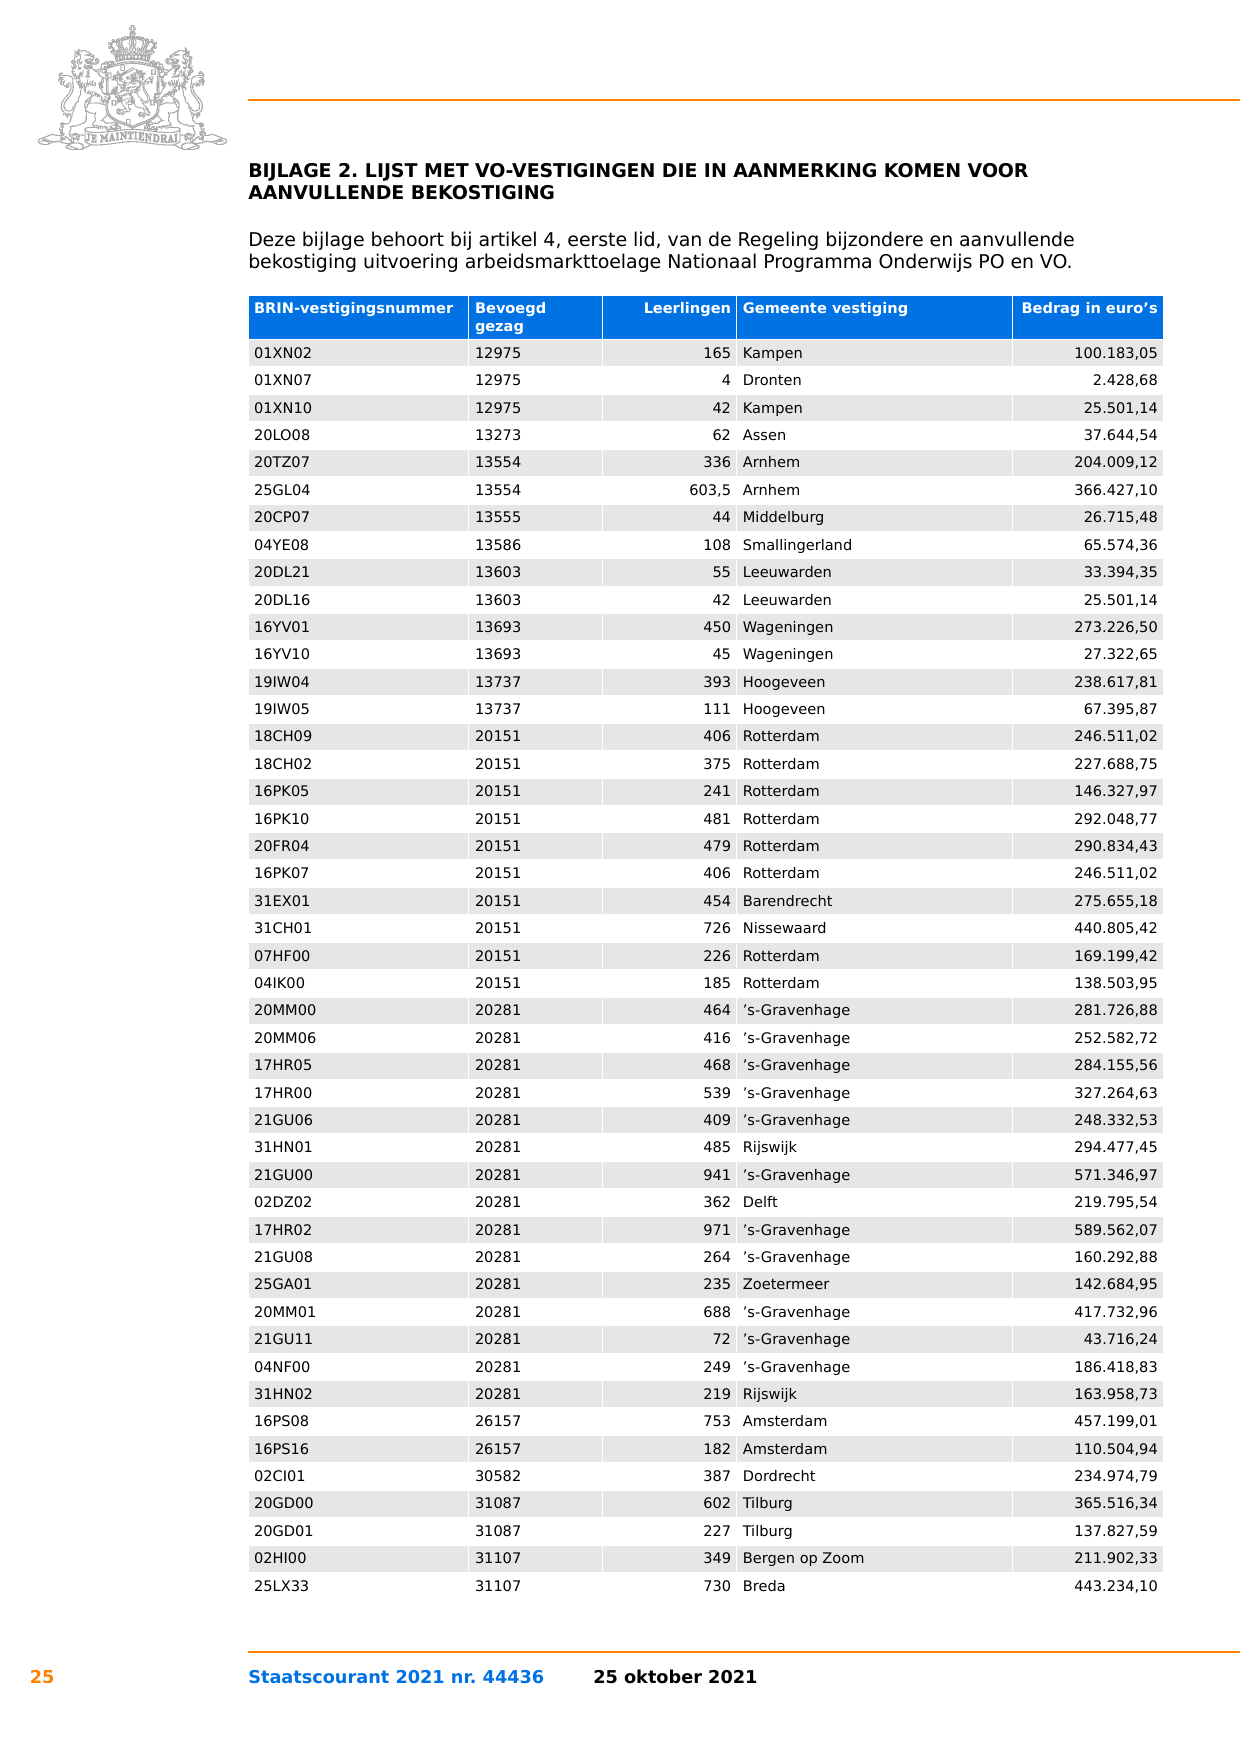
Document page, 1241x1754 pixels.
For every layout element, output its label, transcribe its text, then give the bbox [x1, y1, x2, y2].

table_cell Wageningen [737, 614, 1012, 640]
table_cell 27.322,65 [1013, 641, 1163, 668]
table_cell 753 [603, 1409, 736, 1435]
table_cell 13737 [469, 669, 602, 695]
table_cell 137.827,59 [1013, 1518, 1163, 1544]
table_cell Zoetermeer [737, 1272, 1012, 1298]
table_cell 454 [603, 888, 736, 914]
table_cell Nissewaard [737, 915, 1012, 942]
table_cell Kampen [737, 340, 1012, 366]
table_cell 440.805,42 [1013, 915, 1163, 942]
table_cell 20TZ07 [249, 450, 468, 476]
table_cell ’s-Gravenhage [737, 1080, 1012, 1106]
table_cell 44 [603, 505, 736, 531]
table_cell 07HF00 [249, 943, 468, 969]
table_cell 204.009,12 [1013, 450, 1163, 476]
table_cell 16PS16 [249, 1436, 468, 1462]
table_cell 20281 [469, 1025, 602, 1051]
table_cell 726 [603, 915, 736, 942]
table_cell 160.292,88 [1013, 1244, 1163, 1271]
table_cell 31107 [469, 1573, 602, 1599]
table_cell 284.155,56 [1013, 1053, 1163, 1079]
table_cell 20MM06 [249, 1025, 468, 1051]
table_cell 13737 [469, 696, 602, 723]
table_cell 485 [603, 1135, 736, 1161]
table_cell 294.477,45 [1013, 1135, 1163, 1161]
table_cell 67.395,87 [1013, 696, 1163, 723]
table_cell 25GA01 [249, 1272, 468, 1298]
table_cell 12975 [469, 340, 602, 366]
table_cell 146.327,97 [1013, 779, 1163, 805]
table_cell Barendrecht [737, 888, 1012, 914]
table_cell 31HN01 [249, 1135, 468, 1161]
table_cell Middelburg [737, 505, 1012, 531]
table_cell 17HR02 [249, 1217, 468, 1243]
table_cell Dordrecht [737, 1463, 1012, 1490]
table_cell Assen [737, 422, 1012, 449]
table_cell Leeuwarden [737, 587, 1012, 613]
table_cell ’s-Gravenhage [737, 1217, 1012, 1243]
table_cell 19IW05 [249, 696, 468, 723]
table_cell 362 [603, 1189, 736, 1216]
table_cell 20281 [469, 1272, 602, 1298]
table_cell 248.332,53 [1013, 1107, 1163, 1133]
table_cell 42 [603, 587, 736, 613]
table_cell 30582 [469, 1463, 602, 1490]
table_cell 21GU11 [249, 1326, 468, 1353]
table_cell 393 [603, 669, 736, 695]
table_cell 349 [603, 1546, 736, 1572]
table_cell 55 [603, 559, 736, 586]
table_cell 603,5 [603, 477, 736, 503]
table_cell Leeuwarden [737, 559, 1012, 586]
table_cell 13693 [469, 641, 602, 668]
table_cell Hoogeveen [737, 696, 1012, 723]
table_cell 406 [603, 724, 736, 750]
table_cell Tilburg [737, 1518, 1012, 1544]
table_cell 26.715,48 [1013, 505, 1163, 531]
table_cell 20151 [469, 915, 602, 942]
table_cell 16YV01 [249, 614, 468, 640]
table_header Bedrag in euro’s [1013, 296, 1163, 339]
table_cell Kampen [737, 395, 1012, 421]
table_cell 31EX01 [249, 888, 468, 914]
subtitle BIJLAGE 2. LIJST MET VO-VESTIGINGEN DIE IN AANMERKING KOMEN VOOR AANVULLENDE BEKOSTIGING [248, 160, 1163, 204]
table_cell 327.264,63 [1013, 1080, 1163, 1106]
table_cell 249 [603, 1354, 736, 1380]
table_cell 12975 [469, 368, 602, 394]
table_cell 443.234,10 [1013, 1573, 1163, 1599]
table_cell 04IK00 [249, 970, 468, 997]
table_cell 468 [603, 1053, 736, 1079]
table_cell 12975 [469, 395, 602, 421]
table_cell 20GD01 [249, 1518, 468, 1544]
table_cell 219.795,54 [1013, 1189, 1163, 1216]
table_cell Amsterdam [737, 1436, 1012, 1462]
table_cell 110.504,94 [1013, 1436, 1163, 1462]
table_cell 252.582,72 [1013, 1025, 1163, 1051]
table_cell 13693 [469, 614, 602, 640]
table_cell 219 [603, 1381, 736, 1407]
table_cell 163.958,73 [1013, 1381, 1163, 1407]
table_cell 16PK05 [249, 779, 468, 805]
table_cell 450 [603, 614, 736, 640]
table_cell 20151 [469, 779, 602, 805]
table_cell 336 [603, 450, 736, 476]
table_cell 108 [603, 532, 736, 558]
table_cell 20281 [469, 1326, 602, 1353]
table_cell 31CH01 [249, 915, 468, 942]
table_cell 25.501,14 [1013, 587, 1163, 613]
table_cell 21GU00 [249, 1162, 468, 1188]
table_cell 13554 [469, 450, 602, 476]
table_cell 539 [603, 1080, 736, 1106]
table_cell 25LX33 [249, 1573, 468, 1599]
table_cell 290.834,43 [1013, 833, 1163, 859]
table_cell 417.732,96 [1013, 1299, 1163, 1325]
table_cell 234.974,79 [1013, 1463, 1163, 1490]
table_cell 235 [603, 1272, 736, 1298]
table_cell Rijswijk [737, 1381, 1012, 1407]
table_cell 33.394,35 [1013, 559, 1163, 586]
table_cell 20MM00 [249, 998, 468, 1024]
table_cell Rotterdam [737, 779, 1012, 805]
table_cell 01XN10 [249, 395, 468, 421]
table_cell 02CI01 [249, 1463, 468, 1490]
table_cell 602 [603, 1491, 736, 1517]
table_cell 20151 [469, 943, 602, 969]
table_cell 31HN02 [249, 1381, 468, 1407]
table_cell 04NF00 [249, 1354, 468, 1380]
table_cell 20281 [469, 1244, 602, 1271]
table_cell 43.716,24 [1013, 1326, 1163, 1353]
table_cell 457.199,01 [1013, 1409, 1163, 1435]
table_cell 13554 [469, 477, 602, 503]
table_cell Delft [737, 1189, 1012, 1216]
table_cell 406 [603, 861, 736, 887]
table_cell 688 [603, 1299, 736, 1325]
table_cell 165 [603, 340, 736, 366]
table_cell 19IW04 [249, 669, 468, 695]
table_cell ’s-Gravenhage [737, 1025, 1012, 1051]
table_cell 62 [603, 422, 736, 449]
table_cell 971 [603, 1217, 736, 1243]
table_cell 20281 [469, 1135, 602, 1161]
table_cell 264 [603, 1244, 736, 1271]
table_cell 02DZ02 [249, 1189, 468, 1216]
table_cell 20DL16 [249, 587, 468, 613]
table_cell 20DL21 [249, 559, 468, 586]
table_cell 375 [603, 751, 736, 777]
table_header BRIN-vestigingsnummer [249, 296, 468, 339]
table_cell 20281 [469, 1080, 602, 1106]
table_cell 17HR05 [249, 1053, 468, 1079]
table_cell 20FR04 [249, 833, 468, 859]
table_cell 138.503,95 [1013, 970, 1163, 997]
table_cell Rotterdam [737, 751, 1012, 777]
table_cell 20281 [469, 1189, 602, 1216]
table_cell 464 [603, 998, 736, 1024]
table_cell Rotterdam [737, 861, 1012, 887]
table_cell 20151 [469, 861, 602, 887]
table_cell 13603 [469, 559, 602, 586]
table_cell 246.511,02 [1013, 724, 1163, 750]
table_cell Dronten [737, 368, 1012, 394]
table_cell 01XN07 [249, 368, 468, 394]
table_cell 275.655,18 [1013, 888, 1163, 914]
table_cell 730 [603, 1573, 736, 1599]
table_cell 211.902,33 [1013, 1546, 1163, 1572]
table_cell 227 [603, 1518, 736, 1544]
table_cell 20151 [469, 806, 602, 832]
table_cell 42 [603, 395, 736, 421]
table_cell Arnhem [737, 477, 1012, 503]
table_cell 13586 [469, 532, 602, 558]
table_cell Amsterdam [737, 1409, 1012, 1435]
table_cell 571.346,97 [1013, 1162, 1163, 1188]
table_cell 366.427,10 [1013, 477, 1163, 503]
table_cell 72 [603, 1326, 736, 1353]
table_cell 481 [603, 806, 736, 832]
table_cell Arnhem [737, 450, 1012, 476]
table_cell 65.574,36 [1013, 532, 1163, 558]
table_cell 20GD00 [249, 1491, 468, 1517]
table_cell 13273 [469, 422, 602, 449]
table_cell 20CP07 [249, 505, 468, 531]
table_cell 20281 [469, 1299, 602, 1325]
table_cell 479 [603, 833, 736, 859]
table_cell 365.516,34 [1013, 1491, 1163, 1517]
table_cell 45 [603, 641, 736, 668]
table_cell 17HR00 [249, 1080, 468, 1106]
table_cell Rotterdam [737, 833, 1012, 859]
table_cell ’s-Gravenhage [737, 1162, 1012, 1188]
table_cell 20281 [469, 1107, 602, 1133]
table_cell ’s-Gravenhage [737, 1053, 1012, 1079]
table_cell 182 [603, 1436, 736, 1462]
table_cell 20281 [469, 1354, 602, 1380]
table_cell 31107 [469, 1546, 602, 1572]
table_cell 246.511,02 [1013, 861, 1163, 887]
table_cell 4 [603, 368, 736, 394]
table_cell Rijswijk [737, 1135, 1012, 1161]
table_cell 409 [603, 1107, 736, 1133]
table_cell 186.418,83 [1013, 1354, 1163, 1380]
table_cell Bergen op Zoom [737, 1546, 1012, 1572]
table_cell Hoogeveen [737, 669, 1012, 695]
picture [38, 25, 227, 150]
table_cell 20151 [469, 751, 602, 777]
table_cell 20LO08 [249, 422, 468, 449]
table_cell 387 [603, 1463, 736, 1490]
table_cell 281.726,88 [1013, 998, 1163, 1024]
table_cell 20151 [469, 970, 602, 997]
table_cell 273.226,50 [1013, 614, 1163, 640]
table_cell 20151 [469, 888, 602, 914]
text Deze bijlage behoort bij artikel 4, eerste lid, van de Regeling bijzondere en aanvullende bekostiging uitvoering arbeidsmarkttoelage Nationaal Programma Onderwijs PO en VO. [248, 229, 1163, 273]
table_cell 111 [603, 696, 736, 723]
table_cell ’s-Gravenhage [737, 1326, 1012, 1353]
table_cell 16PK07 [249, 861, 468, 887]
table_cell 292.048,77 [1013, 806, 1163, 832]
table_cell 18CH02 [249, 751, 468, 777]
table_cell 21GU08 [249, 1244, 468, 1271]
table_cell ’s-Gravenhage [737, 1354, 1012, 1380]
table_cell ’s-Gravenhage [737, 998, 1012, 1024]
table_cell Smallingerland [737, 532, 1012, 558]
table_cell 37.644,54 [1013, 422, 1163, 449]
table_cell 20151 [469, 833, 602, 859]
table_header Gemeente vestiging [737, 296, 1012, 339]
table_cell 20281 [469, 998, 602, 1024]
table_cell 2.428,68 [1013, 368, 1163, 394]
table_cell 241 [603, 779, 736, 805]
table_cell 238.617,81 [1013, 669, 1163, 695]
table_cell ’s-Gravenhage [737, 1107, 1012, 1133]
table_cell 226 [603, 943, 736, 969]
table_cell 13603 [469, 587, 602, 613]
table_cell 185 [603, 970, 736, 997]
table_cell Wageningen [737, 641, 1012, 668]
table_cell 20281 [469, 1162, 602, 1188]
table_cell Tilburg [737, 1491, 1012, 1517]
table_cell 31087 [469, 1491, 602, 1517]
table_cell Rotterdam [737, 724, 1012, 750]
table_cell 01XN02 [249, 340, 468, 366]
table_cell ’s-Gravenhage [737, 1299, 1012, 1325]
table_cell 20151 [469, 724, 602, 750]
table_cell 13555 [469, 505, 602, 531]
table_cell 100.183,05 [1013, 340, 1163, 366]
table_cell ’s-Gravenhage [737, 1244, 1012, 1271]
table_cell 31087 [469, 1518, 602, 1544]
table_cell 16PS08 [249, 1409, 468, 1435]
table_cell 20281 [469, 1381, 602, 1407]
table_cell 26157 [469, 1436, 602, 1462]
table_cell 589.562,07 [1013, 1217, 1163, 1243]
table_cell 142.684,95 [1013, 1272, 1163, 1298]
table_cell 20281 [469, 1217, 602, 1243]
table_cell 16PK10 [249, 806, 468, 832]
table_cell 227.688,75 [1013, 751, 1163, 777]
table_header Leerlingen [603, 296, 736, 339]
table_cell 21GU06 [249, 1107, 468, 1133]
table_cell 25.501,14 [1013, 395, 1163, 421]
table_cell Rotterdam [737, 970, 1012, 997]
table_cell 169.199,42 [1013, 943, 1163, 969]
table_cell Rotterdam [737, 943, 1012, 969]
table_header Bevoegd gezag [469, 296, 602, 339]
table_cell 04YE08 [249, 532, 468, 558]
table_cell 16YV10 [249, 641, 468, 668]
table_cell 18CH09 [249, 724, 468, 750]
table_cell 20281 [469, 1053, 602, 1079]
table_cell 941 [603, 1162, 736, 1188]
table_cell 20MM01 [249, 1299, 468, 1325]
table_cell 02HI00 [249, 1546, 468, 1572]
table_cell 416 [603, 1025, 736, 1051]
table_cell 25GL04 [249, 477, 468, 503]
table_cell Rotterdam [737, 806, 1012, 832]
table_cell 26157 [469, 1409, 602, 1435]
table_cell Breda [737, 1573, 1012, 1599]
